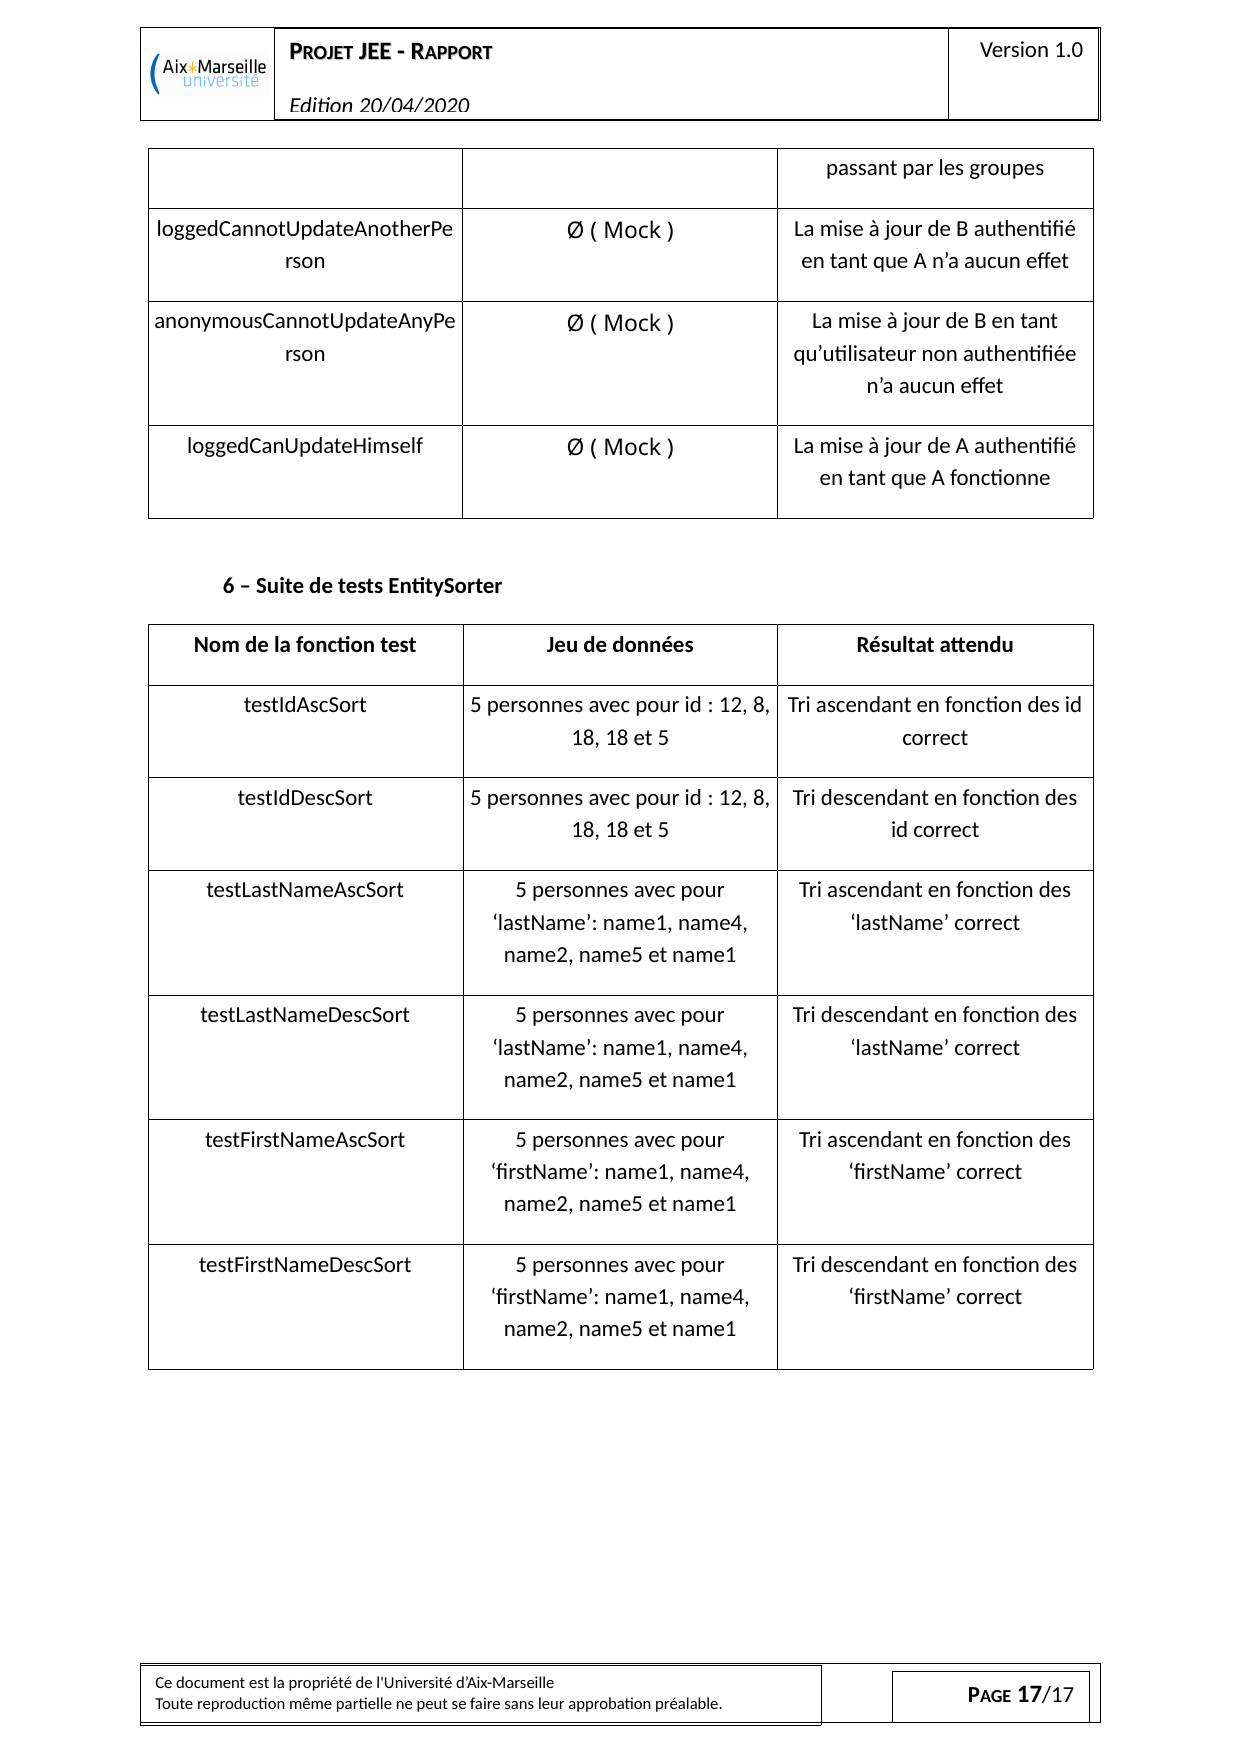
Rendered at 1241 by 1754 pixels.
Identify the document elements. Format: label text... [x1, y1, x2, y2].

table_cell 5 personnes avec pour id : 12, 8, 18, 18 et 5 [464, 778, 777, 870]
table_cell Tri descendant en fonction des ‘lastName’ correct [778, 996, 1093, 1119]
table_cell La mise à jour de B authentifié en tant que A n’a aucun effet [778, 209, 1093, 301]
table_header Résultat attendu [778, 625, 1093, 684]
table_cell anonymousCannotUpdateAnyPerson [149, 302, 462, 425]
table_cell [149, 149, 462, 208]
table_cell La mise à jour de A authentifié en tant que A fonctionne [778, 426, 1093, 518]
table_cell loggedCannotUpdateAnotherPerson [149, 209, 462, 301]
table_cell 5 personnes avec pour ‘lastName’: name1, name4, name2, name5 et name1 [464, 871, 777, 994]
text 6 – Suite de tests EntitySorter [148, 571, 1093, 599]
table_cell Tri descendant en fonction des id correct [778, 778, 1093, 870]
table_cell La mise à jour de B en tant qu’utilisateur non authentifiée n’a aucun effet [778, 302, 1093, 425]
table_header Nom de la fonction test [149, 625, 463, 684]
table_cell Tri ascendant en fonction des ‘firstName’ correct [778, 1120, 1093, 1244]
table_cell testLastNameDescSort [149, 996, 463, 1119]
table_cell 5 personnes avec pour ‘lastName’: name1, name4, name2, name5 et name1 [464, 996, 777, 1119]
table_cell loggedCanUpdateHimself [149, 426, 462, 518]
table_cell testIdDescSort [149, 778, 463, 870]
table_cell 5 personnes avec pour ‘firstName’: name1, name4, name2, name5 et name1 [464, 1120, 777, 1244]
table_cell testLastNameAscSort [149, 871, 463, 994]
picture [147, 52, 269, 97]
table_cell Tri ascendant en fonction des id correct [778, 686, 1093, 777]
table_cell 5 personnes avec pour id : 12, 8, 18, 18 et 5 [464, 686, 777, 777]
table_cell 5 personnes avec pour ‘firstName’: name1, name4, name2, name5 et name1 [464, 1245, 777, 1369]
table_cell testIdAscSort [149, 686, 463, 777]
table_cell testFirstNameAscSort [149, 1120, 463, 1244]
table_cell Ø ( Mock ) [463, 426, 777, 518]
table_cell testFirstNameDescSort [149, 1245, 463, 1369]
table_cell Ø ( Mock ) [463, 302, 777, 425]
table_cell Ø ( Mock ) [463, 209, 777, 301]
table_cell passant par les groupes [778, 149, 1093, 208]
table_cell [463, 149, 777, 208]
table_cell Tri descendant en fonction des ‘firstName’ correct [778, 1245, 1093, 1369]
table_header Jeu de données [464, 625, 777, 684]
table_cell Tri ascendant en fonction des ‘lastName’ correct [778, 871, 1093, 994]
